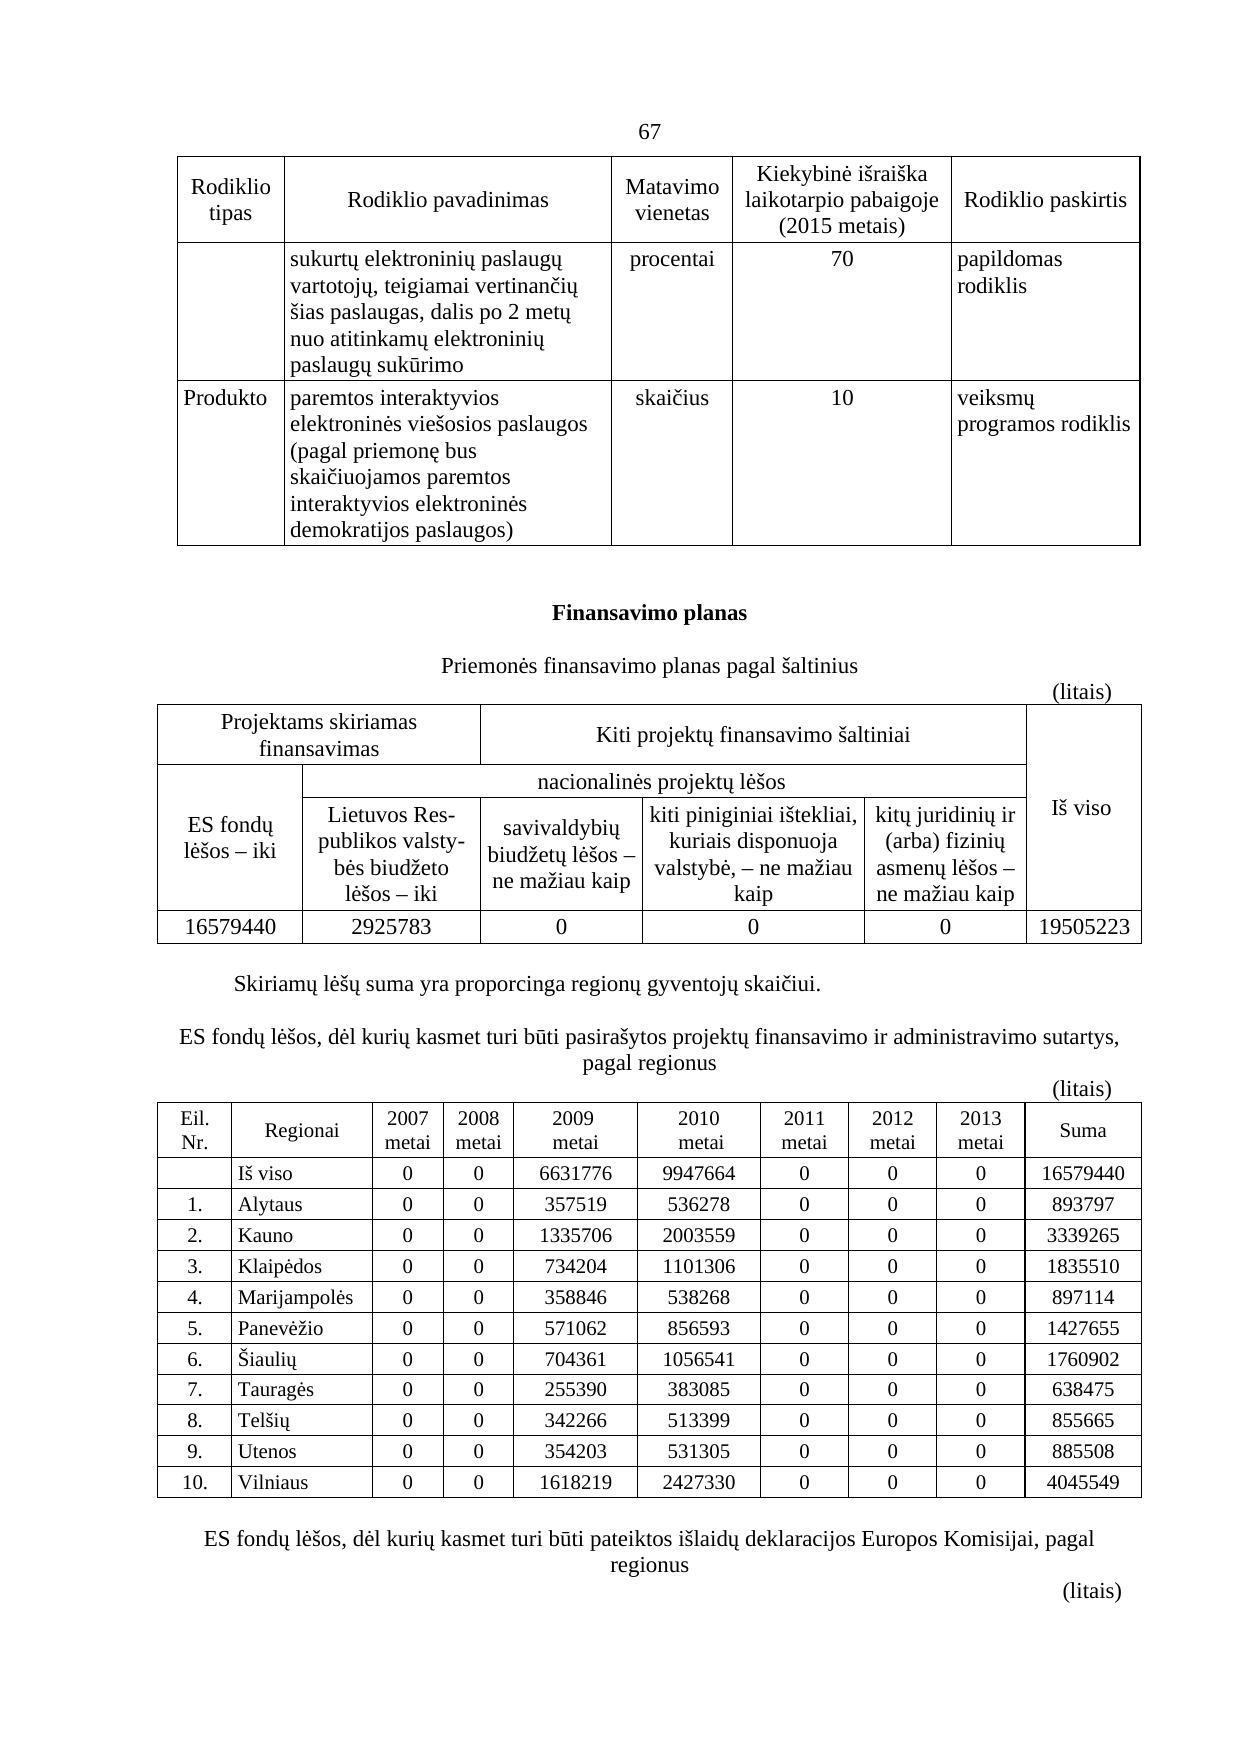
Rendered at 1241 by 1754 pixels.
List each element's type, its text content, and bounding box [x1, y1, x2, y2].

table_header Projektams skiriamas finansavimas [158, 705, 480, 764]
table_header Kiekybinė išraiška laikotarpio pabaigoje (2015 metais) [733, 157, 951, 242]
table_cell 0 [444, 1467, 513, 1497]
table_cell 0 [849, 1467, 936, 1497]
table_cell 2003559 [638, 1220, 760, 1250]
table_cell 4. [158, 1282, 231, 1312]
table_cell Lietuvos Res­publikos valsty­bės biudžeto lėšos – iki [303, 798, 480, 909]
table_cell skaičius [612, 381, 732, 545]
table_header Kiti projektų finansavimo šaltiniai [481, 705, 1026, 764]
table_cell 2427330 [638, 1467, 760, 1497]
table_cell 357519 [514, 1189, 637, 1219]
table_cell 0 [761, 1313, 848, 1342]
table_cell 0 [849, 1344, 936, 1373]
table_cell 0 [937, 1220, 1024, 1250]
table_cell 0 [373, 1220, 443, 1250]
table_cell 0 [849, 1158, 936, 1188]
table_cell kitų juridinių ir (arba) fizinių asmenų lėšos – ne mažiau kaip [865, 798, 1026, 909]
table_cell 0 [937, 1344, 1024, 1373]
table_cell [178, 243, 284, 380]
table_header Eil. Nr. [158, 1103, 231, 1157]
table_cell 536278 [638, 1189, 760, 1219]
text Finansavimo planas [177, 599, 1122, 625]
table_cell Klaipėdos [232, 1251, 372, 1281]
table_header Regionai [232, 1103, 372, 1157]
table_cell 704361 [514, 1344, 637, 1373]
table_cell 0 [761, 1282, 848, 1312]
table_cell 1. [158, 1189, 231, 1219]
table_cell procentai [612, 243, 732, 380]
table_cell 5. [158, 1313, 231, 1342]
table_cell 0 [761, 1251, 848, 1281]
table_cell 0 [849, 1282, 936, 1312]
table_cell 0 [865, 911, 1026, 943]
table_cell papildomas rodiklis [952, 243, 1139, 380]
table_cell 2. [158, 1220, 231, 1250]
table_cell 4045549 [1026, 1467, 1141, 1497]
text (litais) [312, 1577, 1122, 1604]
table_cell 0 [937, 1436, 1024, 1466]
table_cell 0 [444, 1405, 513, 1435]
table_cell 6. [158, 1344, 231, 1373]
table_cell 0 [444, 1344, 513, 1373]
table_header 2012 metai [849, 1103, 936, 1157]
table_cell 0 [761, 1158, 848, 1188]
table_cell 0 [373, 1405, 443, 1435]
table_cell 7. [158, 1375, 231, 1404]
table_cell 0 [761, 1189, 848, 1219]
text ES fondų lėšos, dėl kurių kasmet turi būti pateiktos išlaidų deklaracijos Europos Komisijai, pagal regionus [177, 1524, 1122, 1577]
table_cell 0 [761, 1405, 848, 1435]
table_cell 885508 [1026, 1436, 1141, 1466]
table_cell 0 [761, 1467, 848, 1497]
table_cell 70 [733, 243, 951, 380]
table_cell 0 [373, 1282, 443, 1312]
table_cell 1760902 [1026, 1344, 1141, 1373]
table_cell 0 [761, 1344, 848, 1373]
table_cell 3339265 [1026, 1220, 1141, 1250]
table_cell 9. [158, 1436, 231, 1466]
table_cell 255390 [514, 1375, 637, 1404]
table_cell 0 [373, 1436, 443, 1466]
table_cell 0 [761, 1220, 848, 1250]
table_header Rodiklio tipas [178, 157, 284, 242]
table_cell 0 [849, 1375, 936, 1404]
table_cell Vilniaus [232, 1467, 372, 1497]
table_cell 0 [444, 1220, 513, 1250]
table_cell 6631776 [514, 1158, 637, 1188]
table_cell 0 [444, 1282, 513, 1312]
table_cell 1056541 [638, 1344, 760, 1373]
table_cell Telšių [232, 1405, 372, 1435]
table_cell 0 [444, 1158, 513, 1188]
table_cell 855665 [1026, 1405, 1141, 1435]
table_cell 8. [158, 1405, 231, 1435]
table_cell 0 [937, 1405, 1024, 1435]
table_cell 383085 [638, 1375, 760, 1404]
table_cell 0 [849, 1251, 936, 1281]
table_cell 0 [937, 1467, 1024, 1497]
table_header 2013 metai [937, 1103, 1024, 1157]
table_cell paremtos interaktyvios elektroninės viešosios paslaugos (pagal priemonę bus skaičiuojamos paremtos interaktyvios elektroninės demokratijos paslaugos) [285, 381, 611, 545]
table_cell 0 [481, 911, 642, 943]
table_cell 1101306 [638, 1251, 760, 1281]
table_cell 342266 [514, 1405, 637, 1435]
table_header 2011 metai [761, 1103, 848, 1157]
table_cell Iš viso [232, 1158, 372, 1188]
text ES fondų lėšos, dėl kurių kasmet turi būti pasirašytos projektų finansavimo ir administravimo sutartys, pagal regionus [177, 1023, 1122, 1076]
table_cell 0 [444, 1313, 513, 1342]
table_cell Kauno [232, 1220, 372, 1250]
table_cell 1618219 [514, 1467, 637, 1497]
table_cell savivaldybių biudžetų lėšos – ne mažiau kaip [481, 798, 642, 909]
table_cell 0 [373, 1467, 443, 1497]
table_cell 856593 [638, 1313, 760, 1342]
table_cell 1427655 [1026, 1313, 1141, 1342]
table_cell 0 [643, 911, 864, 943]
table_cell 354203 [514, 1436, 637, 1466]
table_cell 0 [444, 1251, 513, 1281]
table_cell 0 [373, 1375, 443, 1404]
table_cell 897114 [1026, 1282, 1141, 1312]
table_cell 0 [937, 1282, 1024, 1312]
table_cell sukurtų elektroninių paslaugų vartotojų, teigiamai vertinančių šias paslaugas, dalis po 2 metų nuo atitinkamų elektroninių paslaugų sukūrimo [285, 243, 611, 380]
table_cell 0 [849, 1189, 936, 1219]
table_cell 0 [937, 1313, 1024, 1342]
table_cell 1835510 [1026, 1251, 1141, 1281]
table_cell Marijampolės [232, 1282, 372, 1312]
table_cell 0 [373, 1251, 443, 1281]
table_cell 0 [849, 1313, 936, 1342]
table_cell Šiaulių [232, 1344, 372, 1373]
table_cell 0 [373, 1158, 443, 1188]
table_cell Utenos [232, 1436, 372, 1466]
text (litais) [987, 1076, 1112, 1102]
text Priemonės finansavimo planas pagal šaltinius [177, 652, 1122, 678]
table_header Suma [1026, 1103, 1141, 1157]
table_cell 0 [444, 1436, 513, 1466]
table_cell 0 [373, 1344, 443, 1373]
table_cell 19505223 [1027, 911, 1141, 943]
table_header 2008 metai [444, 1103, 513, 1157]
table_header 2007 metai [373, 1103, 443, 1157]
table_header Iš viso [1027, 705, 1141, 909]
table_cell Panevėžio [232, 1313, 372, 1342]
table_cell 571062 [514, 1313, 637, 1342]
table_cell 16579440 [158, 911, 302, 943]
table_cell [158, 1158, 231, 1188]
table_cell 638475 [1026, 1375, 1141, 1404]
table_cell ES fondų lėšos – iki [158, 765, 302, 909]
table_cell 3. [158, 1251, 231, 1281]
table_cell 0 [937, 1158, 1024, 1188]
table_cell 358846 [514, 1282, 637, 1312]
table_cell 0 [761, 1436, 848, 1466]
table_cell 0 [373, 1189, 443, 1219]
table_cell Alytaus [232, 1189, 372, 1219]
table_cell 893797 [1026, 1189, 1141, 1219]
table_header Matavimo vienetas [612, 157, 732, 242]
table_cell Produkto [178, 381, 284, 545]
text Skiriamų lėšų suma yra proporcinga regionų gyventojų skaičiui. [177, 970, 1122, 996]
table_cell 1335706 [514, 1220, 637, 1250]
table_cell 0 [937, 1251, 1024, 1281]
table_header 2010 metai [638, 1103, 760, 1157]
table_cell 16579440 [1026, 1158, 1141, 1188]
table_cell 9947664 [638, 1158, 760, 1188]
table_cell 531305 [638, 1436, 760, 1466]
table_cell 0 [444, 1189, 513, 1219]
table_header Rodiklio paskirtis [952, 157, 1139, 242]
table_cell 0 [373, 1313, 443, 1342]
table_cell 10 [733, 381, 951, 545]
table_cell 0 [849, 1405, 936, 1435]
table_cell 0 [444, 1375, 513, 1404]
table_cell 538268 [638, 1282, 760, 1312]
table_cell 10. [158, 1467, 231, 1497]
text (litais) [987, 678, 1112, 704]
table_cell 0 [937, 1189, 1024, 1219]
table_cell 0 [937, 1375, 1024, 1404]
table_cell 0 [849, 1220, 936, 1250]
table_cell Tauragės [232, 1375, 372, 1404]
table_cell 734204 [514, 1251, 637, 1281]
table_header Rodiklio pavadinimas [285, 157, 611, 242]
table_header 2009 metai [514, 1103, 637, 1157]
table_cell 2925783 [303, 911, 480, 943]
table_cell kiti piniginiai ištekliai, kuriais disponuoja valstybė, – ne mažiau kaip [643, 798, 864, 909]
table_cell 0 [849, 1436, 936, 1466]
table_cell 0 [761, 1375, 848, 1404]
table_cell veiksmų programos rodiklis [952, 381, 1139, 545]
table_cell 513399 [638, 1405, 760, 1435]
table_cell nacionalinės projektų lėšos [303, 765, 1026, 797]
